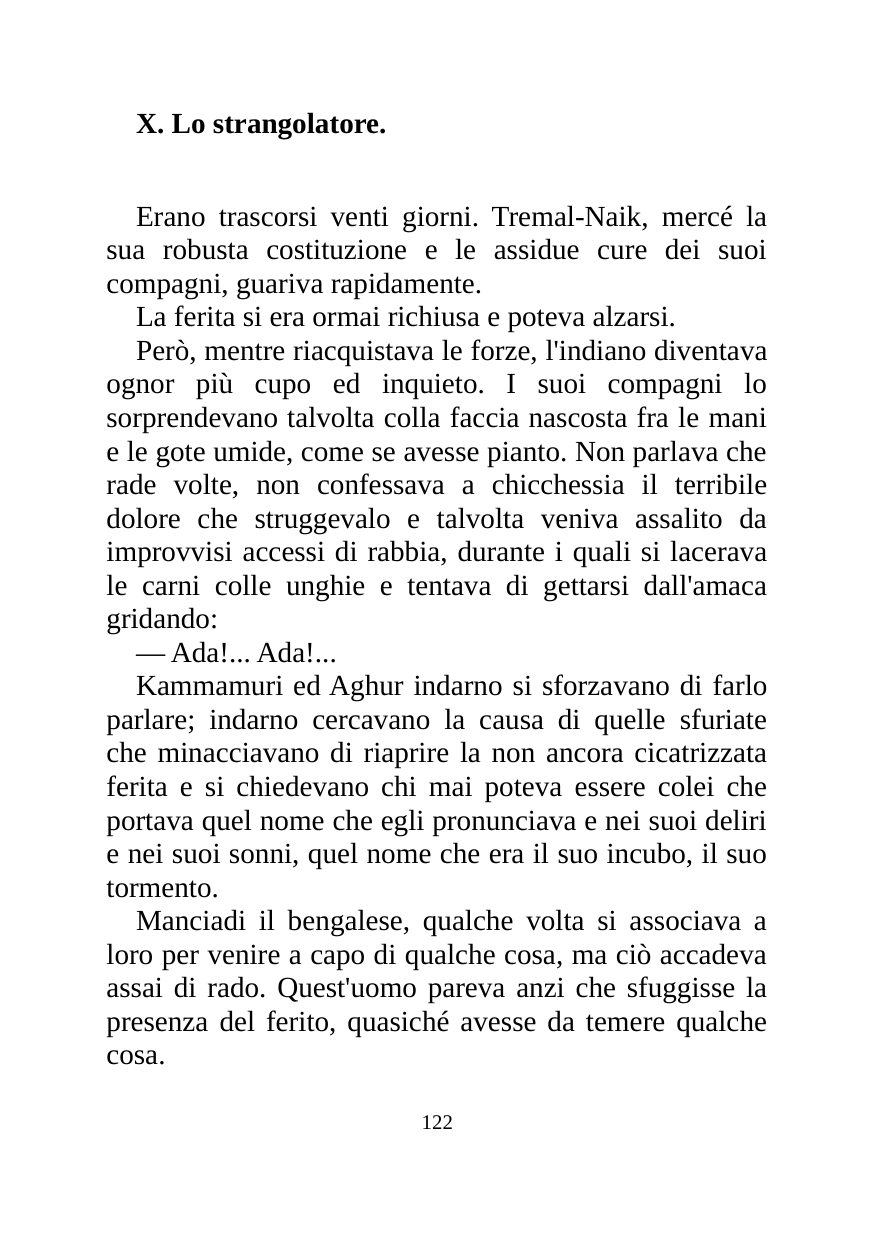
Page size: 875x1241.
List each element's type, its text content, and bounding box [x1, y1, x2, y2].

text Manciadi il bengalese, qualche volta si associava a loro per venire a capo di qualche cosa, ma ciò accadeva assai di rado. Quest'uomo pareva anzi che sfuggisse la presenza del ferito, quasiché avesse da temere qualche cosa. [106, 903, 768, 1071]
text Però, mentre riacquistava le forze, l'indiano diventava ognor più cupo ed inquieto. I suoi compagni lo sorprendevano talvolta colla faccia nascosta fra le mani e le gote umide, come se avesse pianto. Non parlava che rade volte, non confessava a chicchessia il terribile dolore che struggevalo e talvolta veniva assalito da improvvisi accessi di rabbia, durante i quali si lacerava le carni colle unghie e tentava di gettarsi dall'amaca gridando: [106, 333, 768, 635]
text Erano trascorsi venti giorni. Tremal-Naik, mercé la sua robusta costituzione e le assidue cure dei suoi compagni, guariva rapidamente. [106, 199, 768, 299]
text La ferita si era ormai richiusa e poteva alzarsi. [106, 299, 768, 333]
text — Ada!... Ada!... [106, 635, 768, 668]
subtitle X. Lo strangolatore. [106, 106, 768, 140]
text Kammamuri ed Aghur indarno si sforzavano di farlo parlare; indarno cercavano la causa di quelle sfuriate che minacciavano di riaprire la non ancora cicatrizzata ferita e si chiedevano chi mai poteva essere colei che portava quel nome che egli pronunciava e nei suoi deliri e nei suoi sonni, quel nome che era il suo incubo, il suo tormento. [106, 668, 768, 903]
